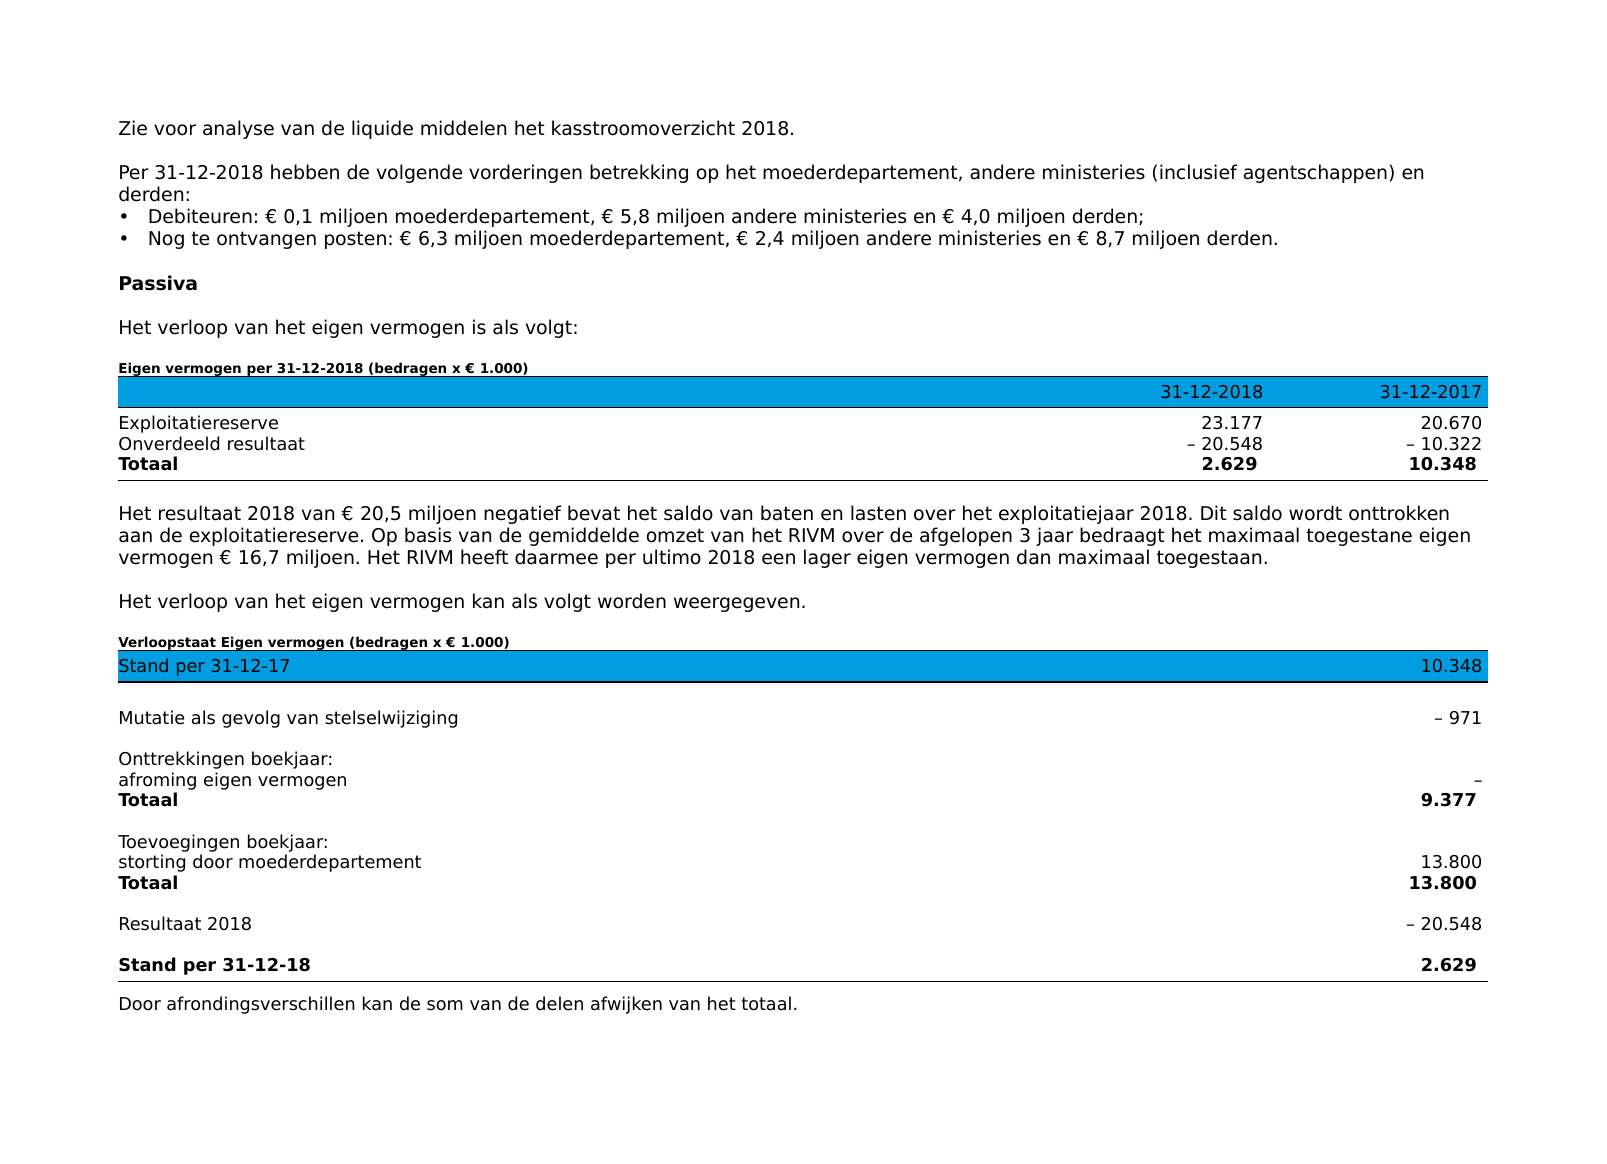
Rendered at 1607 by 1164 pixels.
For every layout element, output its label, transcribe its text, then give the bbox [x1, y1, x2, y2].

table_cell – 20.548 [1050, 434, 1269, 454]
table_cell [1344, 832, 1488, 852]
text Zie voor analyse van de liquide middelen het kasstroomoverzicht 2018. [118, 118, 1488, 140]
table_cell Stand per 31-12-17 [118, 651, 1344, 681]
table_cell [1344, 811, 1488, 832]
table_cell Totaal [118, 454, 1050, 479]
table_cell 10.348 [1344, 651, 1488, 681]
table_cell Toevoegingen boekjaar: [118, 832, 1344, 852]
table_cell 20.670 [1269, 408, 1488, 433]
table_cell 2.629 [1050, 454, 1269, 479]
text • Debiteuren: € 0,1 miljoen moederdepartement, € 5,8 miljoen andere ministeries en € 4,0 miljoen derden; [118, 206, 1488, 228]
table_cell Exploitatiereserve [118, 408, 1050, 433]
table_cell – 10.322 [1269, 434, 1488, 454]
table_cell [1344, 749, 1488, 770]
table_cell 2.629 [1344, 955, 1488, 981]
table_cell [1344, 683, 1488, 708]
table_cell Door afrondingsverschillen kan de som van de delen afwijken van het totaal. [118, 982, 1488, 1014]
table_cell [1344, 935, 1488, 955]
table_cell 31-12-2017 [1269, 377, 1488, 407]
table_cell Resultaat 2018 [118, 914, 1344, 935]
table_cell 13.800 [1344, 873, 1488, 893]
table_header Verloopstaat Eigen vermogen (bedragen x € 1.000) [118, 635, 1488, 650]
text Het verloop van het eigen vermogen is als volgt: [118, 317, 1488, 338]
text Het resultaat 2018 van € 20,5 miljoen negatief bevat het saldo van baten en lasten over het exploitatiejaar 2018. Dit saldo wordt onttrokken aan de exploitatiereserve. Op basis van de gemiddelde omzet van het RIVM over de afgelopen 3 jaar bedraagt het maximaal toegestane eigen vermogen € 16,7 miljoen. Het RIVM heeft daarmee per ultimo 2018 een lager eigen vermogen dan maximaal toegestaan. [118, 503, 1488, 569]
table_cell Stand per 31-12-18 [118, 955, 1344, 981]
table_cell [118, 935, 1344, 955]
table_cell Mutatie als gevolg van stelselwijziging [118, 708, 1344, 728]
table_cell Onttrekkingen boekjaar: [118, 749, 1344, 770]
text Per 31-12-2018 hebben de volgende vorderingen betrekking op het moederdepartement, andere ministeries (inclusief agentschappen) en derden: [118, 162, 1488, 206]
table_cell 10.348 [1269, 454, 1488, 479]
table_header Eigen vermogen per 31-12-2018 (bedragen x € 1.000) [118, 360, 1488, 376]
table_cell 23.177 [1050, 408, 1269, 433]
table_cell 13.800 [1344, 852, 1488, 873]
text • Nog te ontvangen posten: € 6,3 miljoen moederdepartement, € 2,4 miljoen andere ministeries en € 8,7 miljoen derden. [118, 228, 1488, 250]
table_cell 31-12-2018 [1050, 377, 1269, 407]
table_cell [118, 377, 1050, 407]
table_cell [1344, 894, 1488, 914]
table_cell [118, 683, 1344, 708]
table_cell [1344, 729, 1488, 749]
subtitle Passiva [118, 272, 1488, 294]
table_cell [118, 729, 1344, 749]
table_cell [118, 894, 1344, 914]
table_cell Totaal [118, 790, 1344, 811]
table_cell 9.377 [1344, 790, 1488, 811]
table_cell – 971 [1344, 708, 1488, 728]
table_cell Totaal [118, 873, 1344, 893]
text Het verloop van het eigen vermogen kan als volgt worden weergegeven. [118, 591, 1488, 613]
table_cell – 20.548 [1344, 914, 1488, 935]
table_cell afroming eigen vermogen [118, 770, 1344, 790]
table_cell – [1344, 770, 1488, 790]
table_cell Onverdeeld resultaat [118, 434, 1050, 454]
table_cell storting door moederdepartement [118, 852, 1344, 873]
table_cell [118, 811, 1344, 832]
